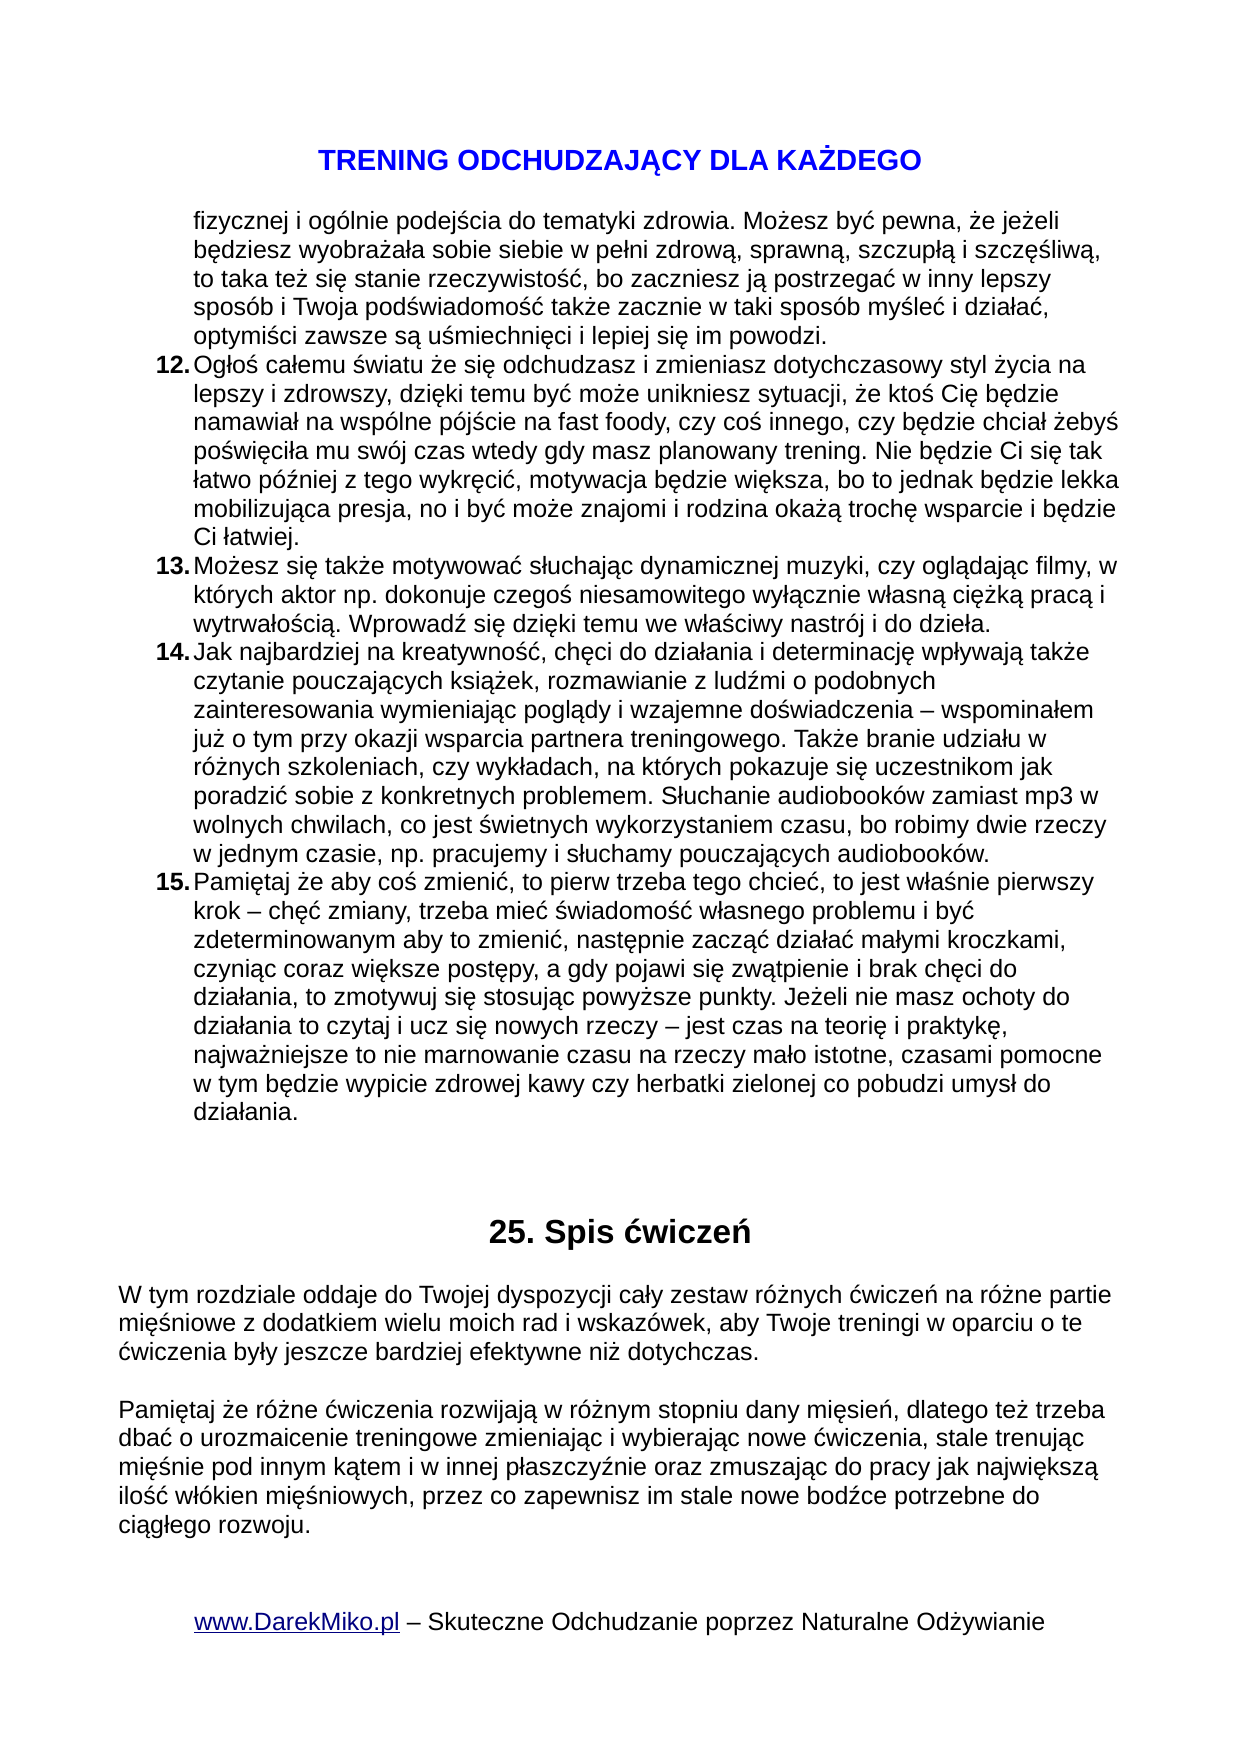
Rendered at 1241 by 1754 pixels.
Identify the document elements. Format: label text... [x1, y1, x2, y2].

text W tym rozdziale oddaje do Twojej dyspozycji cały zestaw różnych ćwiczeń na różne partie mięśniowe z dodatkiem wielu moich rad i wskazówek, aby Twoje treningi w oparciu o te ćwiczenia były jeszcze bardziej efektywne niż dotychczas. [118, 1279, 1122, 1366]
list Pamiętaj że aby coś zmienić, to pierw trzeba tego chcieć, to jest właśnie pierwszy krok – chęć zmiany, trzeba mieć świadomość własnego problemu i być zdeterminowanym aby to zmienić, następnie zacząć działać małymi kroczkami, czyniąc coraz większe postępy, a gdy pojawi się zwątpienie i brak chęci do działania, to zmotywuj się stosując powyższe punkty. Jeżeli nie masz ochoty do działania to czytaj i ucz się nowych rzeczy – jest czas na teorię i praktykę, najważniejsze to nie marnowanie czasu na rzeczy mało istotne, czasami pomocne w tym będzie wypicie zdrowej kawy czy herbatki zielonej co pobudzi umysł do działania. [156, 867, 1122, 1126]
text Pamiętaj że różne ćwiczenia rozwijają w różnym stopniu dany mięsień, dlatego też trzeba dbać o urozmaicenie treningowe zmieniając i wybierając nowe ćwiczenia, stale trenując mięśnie pod innym kątem i w innej płaszczyźnie oraz zmuszając do pracy jak największą ilość włókien mięśniowych, przez co zapewnisz im stale nowe bodźce potrzebne do ciągłego rozwoju. [118, 1394, 1122, 1538]
list Jak najbardziej na kreatywność, chęci do działania i determinację wpływają także czytanie pouczających książek, rozmawianie z ludźmi o podobnych zainteresowania wymieniając poglądy i wzajemne doświadczenia – wspominałem już o tym przy okazji wsparcia partnera treningowego. Także branie udziału w różnych szkoleniach, czy wykładach, na których pokazuje się uczestnikom jak poradzić sobie z konkretnych problemem. Słuchanie audiobooków zamiast mp3 w wolnych chwilach, co jest świetnych wykorzystaniem czasu, bo robimy dwie rzeczy w jednym czasie, np. pracujemy i słuchamy pouczających audiobooków. [156, 637, 1122, 867]
text 25. Spis ćwiczeń [118, 1212, 1122, 1251]
list Możesz się także motywować słuchając dynamicznej muzyki, czy oglądając filmy, w których aktor np. dokonuje czegoś niesamowitego wyłącznie własną ciężką pracą i wytrwałością. Wprowadź się dzięki temu we właściwy nastrój i do dzieła. [156, 551, 1122, 637]
list fizycznej i ogólnie podejścia do tematyki zdrowia. Możesz być pewna, że jeżeli będziesz wyobrażała sobie siebie w pełni zdrową, sprawną, szczupłą i szczęśliwą, to taka też się stanie rzeczywistość, bo zaczniesz ją postrzegać w inny lepszy sposób i Twoja podświadomość także zacznie w taki sposób myśleć i działać, optymiści zawsze są uśmiechnięci i lepiej się im powodzi. [156, 206, 1122, 350]
list Ogłoś całemu światu że się odchudzasz i zmieniasz dotychczasowy styl życia na lepszy i zdrowszy, dzięki temu być może unikniesz sytuacji, że ktoś Cię będzie namawiał na wspólne pójście na fast foody, czy coś innego, czy będzie chciał żebyś poświęciła mu swój czas wtedy gdy masz planowany trening. Nie będzie Ci się tak łatwo później z tego wykręcić, motywacja będzie większa, bo to jednak będzie lekka mobilizująca presja, no i być może znajomi i rodzina okażą trochę wsparcie i będzie Ci łatwiej. [156, 350, 1122, 551]
